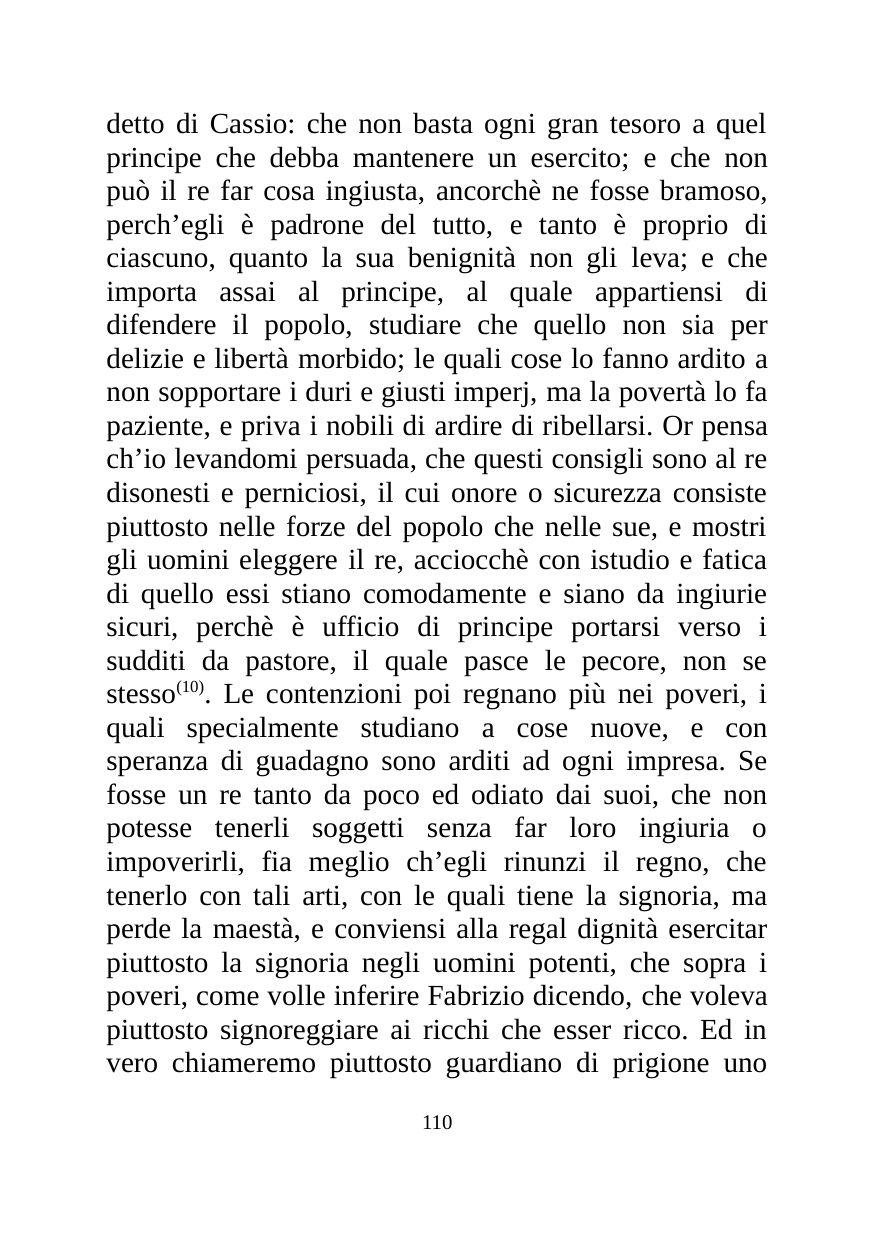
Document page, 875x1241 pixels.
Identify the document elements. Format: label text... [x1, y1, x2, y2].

text detto di Cassio: che non basta ogni gran tesoro a quel principe che debba mantenere un esercito; e che non può il re far cosa ingiusta, ancorchè ne fosse bramoso, perch’egli è padrone del tutto, e tanto è proprio di ciascuno, quanto la sua benignità non gli leva; e che importa assai al principe, al quale appartiensi di difendere il popolo, studiare che quello non sia per delizie e libertà morbido; le quali cose lo fanno ardito a non sopportare i duri e giusti imperj, ma la povertà lo fa paziente, e priva i nobili di ardire di ribellarsi. Or pensa ch’io levandomi persuada, che questi consigli sono al re disonesti e perniciosi, il cui onore o sicurezza consiste piuttosto nelle forze del popolo che nelle sue, e mostri gli uomini eleggere il re, acciocchè con istudio e fatica di quello essi stiano comodamente e siano da ingiurie sicuri, perchè è ufficio di principe portarsi verso i sudditi da pastore, il quale pasce le pecore, non se stesso. Le contenzioni poi regnano più nei poveri, i quali specialmente studiano a cose nuove, e con speranza di guadagno sono arditi ad ogni impresa. Se fosse un re tanto da poco ed odiato dai suoi, che non potesse tenerli soggetti senza far loro ingiuria o impoverirli, fia meglio ch’egli rinunzi il regno, che tenerlo con tali arti, con le quali tiene la signoria, ma perde la maestà, e conviensi alla regal dignità esercitar piuttosto la signoria negli uomini potenti, che sopra i poveri, come volle inferire Fabrizio dicendo, che voleva piuttosto signoreggiare ai ricchi che esser ricco. Ed in vero chiameremo piuttosto guardiano di prigione uno [106, 106, 768, 1079]
